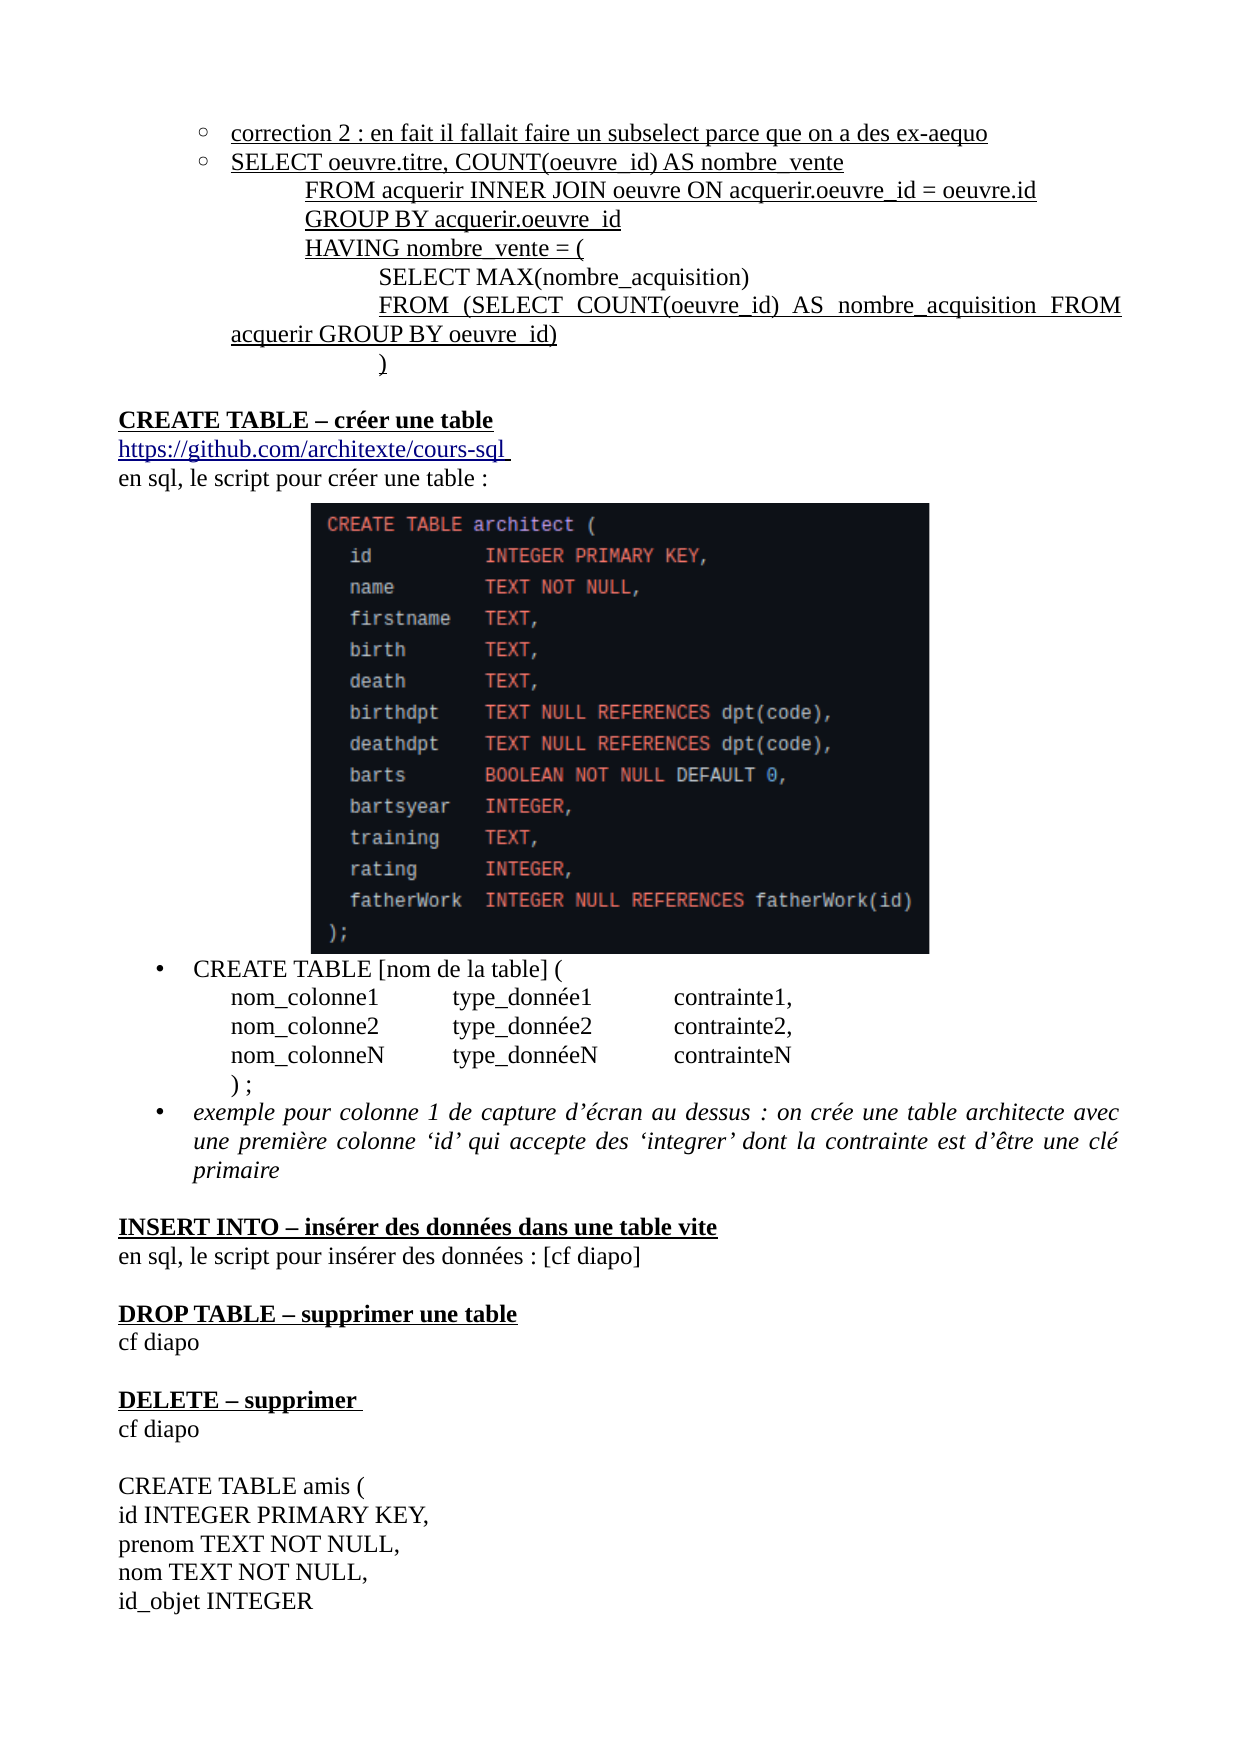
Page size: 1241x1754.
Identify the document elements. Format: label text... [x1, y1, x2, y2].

list nom_colonneN type_donnéeN contrainteN [193, 1040, 1122, 1069]
text id INTEGER PRIMARY KEY, [118, 1500, 1122, 1529]
text prenom TEXT NOT NULL, [118, 1529, 1122, 1557]
list SELECT MAX(nombre_acquisition) [193, 262, 1122, 291]
list nom_colonne1 type_donnée1 contrainte1, [193, 982, 1122, 1011]
list SELECT oeuvre.titre, COUNT(oeuvre_id) AS nombre_vente [193, 147, 1122, 176]
text en sql, le script pour insérer des données : [cf diapo] [118, 1241, 1122, 1270]
list exemple pour colonne 1 de capture d’écran au dessus : on crée une table architecte avec une première colonne ‘id’ qui accepte des ‘integrer’ dont la contrainte est d’être une clé primaire [156, 1097, 1122, 1184]
list FROM (SELECT COUNT(oeuvre_id) AS nombre_acquisition FROM acquerir GROUP BY oeuvre_id) [193, 291, 1122, 348]
text DROP TABLE – supprimer une table [118, 1299, 1122, 1327]
text DELETE – supprimer [118, 1385, 1122, 1414]
list ) ; [193, 1069, 1122, 1097]
list correction 2 : en fait il fallait faire un subselect parce que on a des ex-aequo [193, 118, 1122, 147]
text cf diapo [118, 1414, 1122, 1442]
text INSERT INTO – insérer des données dans une table vite [118, 1212, 1122, 1241]
list FROM acquerir INNER JOIN oeuvre ON acquerir.oeuvre_id = oeuvre.id [193, 176, 1122, 204]
picture [310, 503, 930, 954]
text CREATE TABLE – créer une table [118, 406, 1122, 434]
text id_objet INTEGER [118, 1586, 1122, 1615]
text CREATE TABLE amis ( [118, 1471, 1122, 1500]
text https://github.com/architexte/cours-sql [118, 434, 1122, 463]
list ) [193, 348, 1122, 377]
list HAVING nombre_vente = ( [193, 233, 1122, 262]
list GROUP BY acquerir.oeuvre_id [193, 204, 1122, 233]
text nom TEXT NOT NULL, [118, 1557, 1122, 1586]
text en sql, le script pour créer une table : [118, 463, 1122, 492]
list nom_colonne2 type_donnée2 contrainte2, [193, 1011, 1122, 1040]
list CREATE TABLE [nom de la table] ( [156, 492, 1122, 982]
text cf diapo [118, 1327, 1122, 1356]
